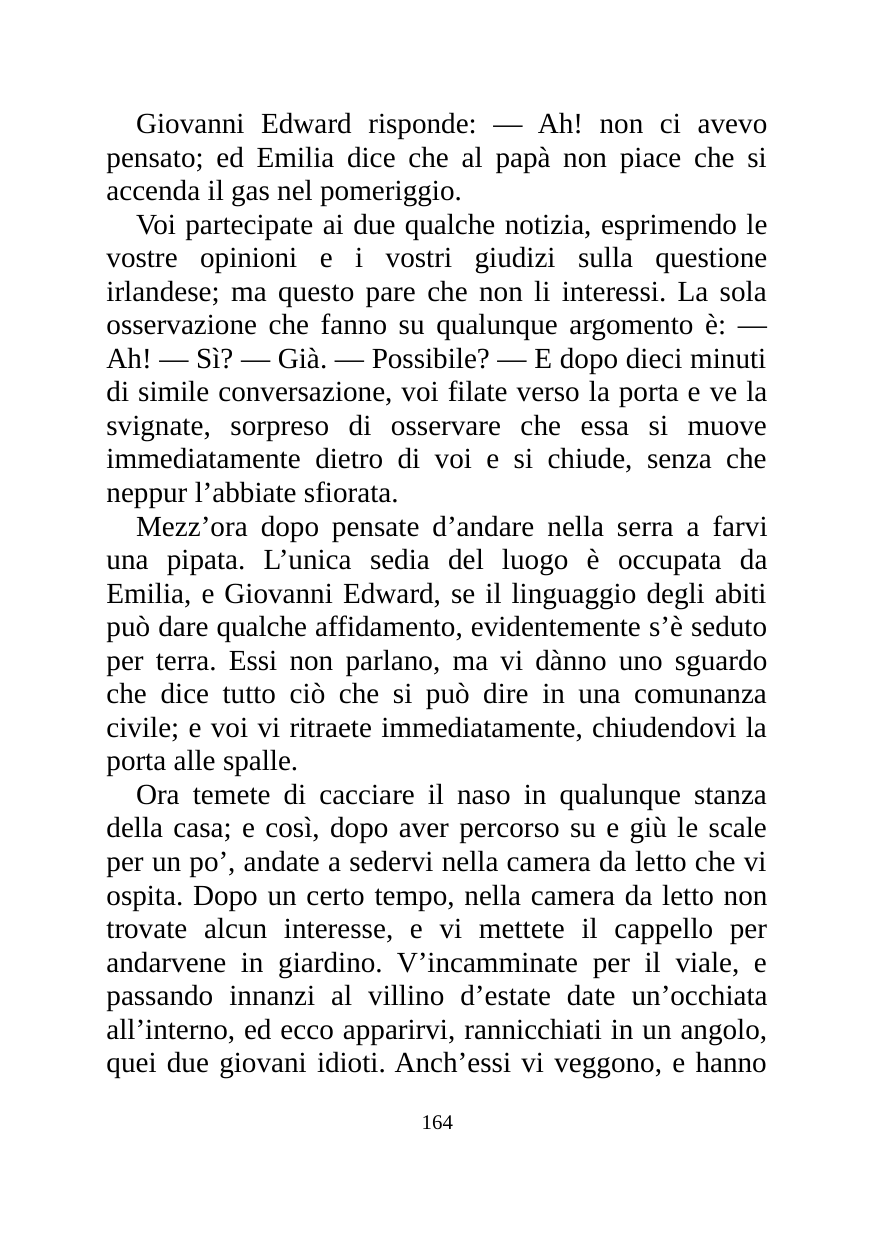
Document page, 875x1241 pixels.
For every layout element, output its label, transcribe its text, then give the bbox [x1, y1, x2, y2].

text Mezz’ora dopo pensate d’andare nella serra a farvi una pipata. L’unica sedia del luogo è occupata da Emilia, e Giovanni Edward, se il linguaggio degli abiti può dare qualche affidamento, evidentemente s’è seduto per terra. Essi non parlano, ma vi dànno uno sguardo che dice tutto ciò che si può dire in una comunanza civile; e voi vi ritraete immediatamente, chiudendovi la porta alle spalle. [106, 509, 768, 777]
text Ora temete di cacciare il naso in qualunque stanza della casa; e così, dopo aver percorso su e giù le scale per un po’, andate a sedervi nella camera da letto che vi ospita. Dopo un certo tempo, nella camera da letto non trovate alcun interesse, e vi mettete il cappello per andarvene in giardino. V’incamminate per il viale, e passando innanzi al villino d’estate date un’occhiata all’interno, ed ecco apparirvi, rannicchiati in un angolo, quei due giovani idioti. Anch’essi vi veggono, e hanno [106, 777, 768, 1079]
text Voi partecipate ai due qualche notizia, esprimendo le vostre opinioni e i vostri giudizi sulla questione irlandese; ma questo pare che non li interessi. La sola osservazione che fanno su qualunque argomento è: — Ah! — Sì? — Già. — Possibile? — E dopo dieci minuti di simile conversazione, voi filate verso la porta e ve la svignate, sorpreso di osservare che essa si muove immediatamente dietro di voi e si chiude, senza che neppur l’abbiate sfiorata. [106, 207, 768, 509]
text Giovanni Edward risponde: — Ah! non ci avevo pensato; ed Emilia dice che al papà non piace che si accenda il gas nel pomeriggio. [106, 106, 768, 207]
